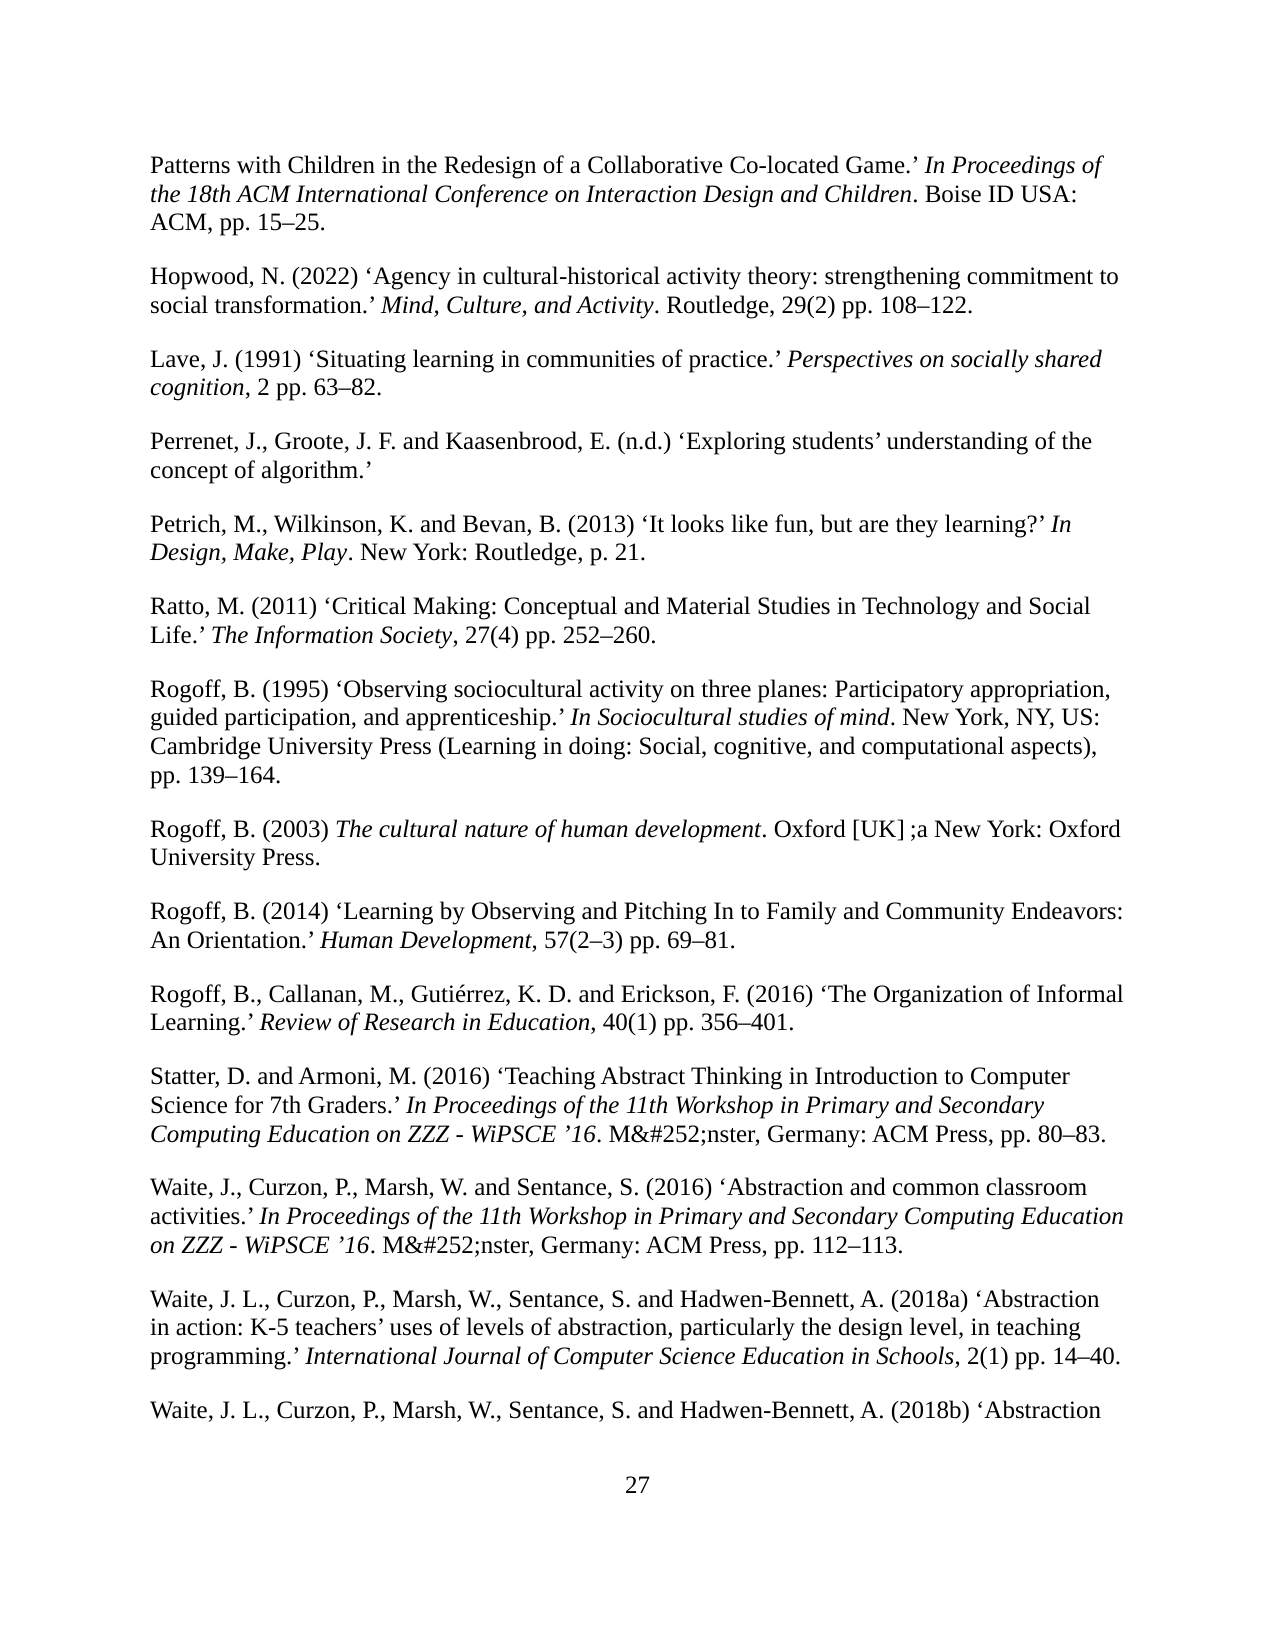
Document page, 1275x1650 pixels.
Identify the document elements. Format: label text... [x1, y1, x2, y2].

text Rogoff, B., Callanan, M., Gutiérrez, K. D. and Erickson, F. (2016) ‘The Organization of Informal Learning.’ Review of Research in Education, 40(1) pp. 356–401. [150, 979, 1125, 1036]
text Patterns with Children in the Redesign of a Collaborative Co-located Game.’ In Proceedings of the 18th ACM International Conference on Interaction Design and Children. Boise ID USA: ACM, pp. 15–25. [150, 150, 1125, 236]
text Waite, J., Curzon, P., Marsh, W. and Sentance, S. (2016) ‘Abstraction and common classroom activities.’ In Proceedings of the 11th Workshop in Primary and Secondary Computing Education on ZZZ - WiPSCE ’16. M&#252;nster, Germany: ACM Press, pp. 112–113. [150, 1172, 1125, 1259]
text Waite, J. L., Curzon, P., Marsh, W., Sentance, S. and Hadwen-Bennett, A. (2018b) ‘Abstraction [150, 1395, 1125, 1424]
text Hopwood, N. (2022) ‘Agency in cultural-historical activity theory: strengthening commitment to social transformation.’ Mind, Culture, and Activity. Routledge, 29(2) pp. 108–122. [150, 261, 1125, 319]
text Petrich, M., Wilkinson, K. and Bevan, B. (2013) ‘It looks like fun, but are they learning?’ In Design, Make, Play. New York: Routledge, p. 21. [150, 509, 1125, 566]
text Lave, J. (1991) ‘Situating learning in communities of practice.’ Perspectives on socially shared cognition, 2 pp. 63–82. [150, 344, 1125, 401]
text Perrenet, J., Groote, J. F. and Kaasenbrood, E. (n.d.) ‘Exploring students’ understanding of the concept of algorithm.’ [150, 426, 1125, 484]
text Statter, D. and Armoni, M. (2016) ‘Teaching Abstract Thinking in Introduction to Computer Science for 7th Graders.’ In Proceedings of the 11th Workshop in Primary and Secondary Computing Education on ZZZ - WiPSCE ’16. M&#252;nster, Germany: ACM Press, pp. 80–83. [150, 1061, 1125, 1147]
text Rogoff, B. (2014) ‘Learning by Observing and Pitching In to Family and Community Endeavors: An Orientation.’ Human Development, 57(2–3) pp. 69–81. [150, 896, 1125, 954]
text Ratto, M. (2011) ‘Critical Making: Conceptual and Material Studies in Technology and Social Life.’ The Information Society, 27(4) pp. 252–260. [150, 591, 1125, 649]
text Rogoff, B. (2003) The cultural nature of human development. Oxford [UK] ;a New York: Oxford University Press. [150, 814, 1125, 871]
text Waite, J. L., Curzon, P., Marsh, W., Sentance, S. and Hadwen-Bennett, A. (2018a) ‘Abstraction in action: K-5 teachers’ uses of levels of abstraction, particularly the design level, in teaching programming.’ International Journal of Computer Science Education in Schools, 2(1) pp. 14–40. [150, 1284, 1125, 1370]
text Rogoff, B. (1995) ‘Observing sociocultural activity on three planes: Participatory appropriation, guided participation, and apprenticeship.’ In Sociocultural studies of mind. New York, NY, US: Cambridge University Press (Learning in doing: Social, cognitive, and computational aspects), pp. 139–164. [150, 674, 1125, 789]
